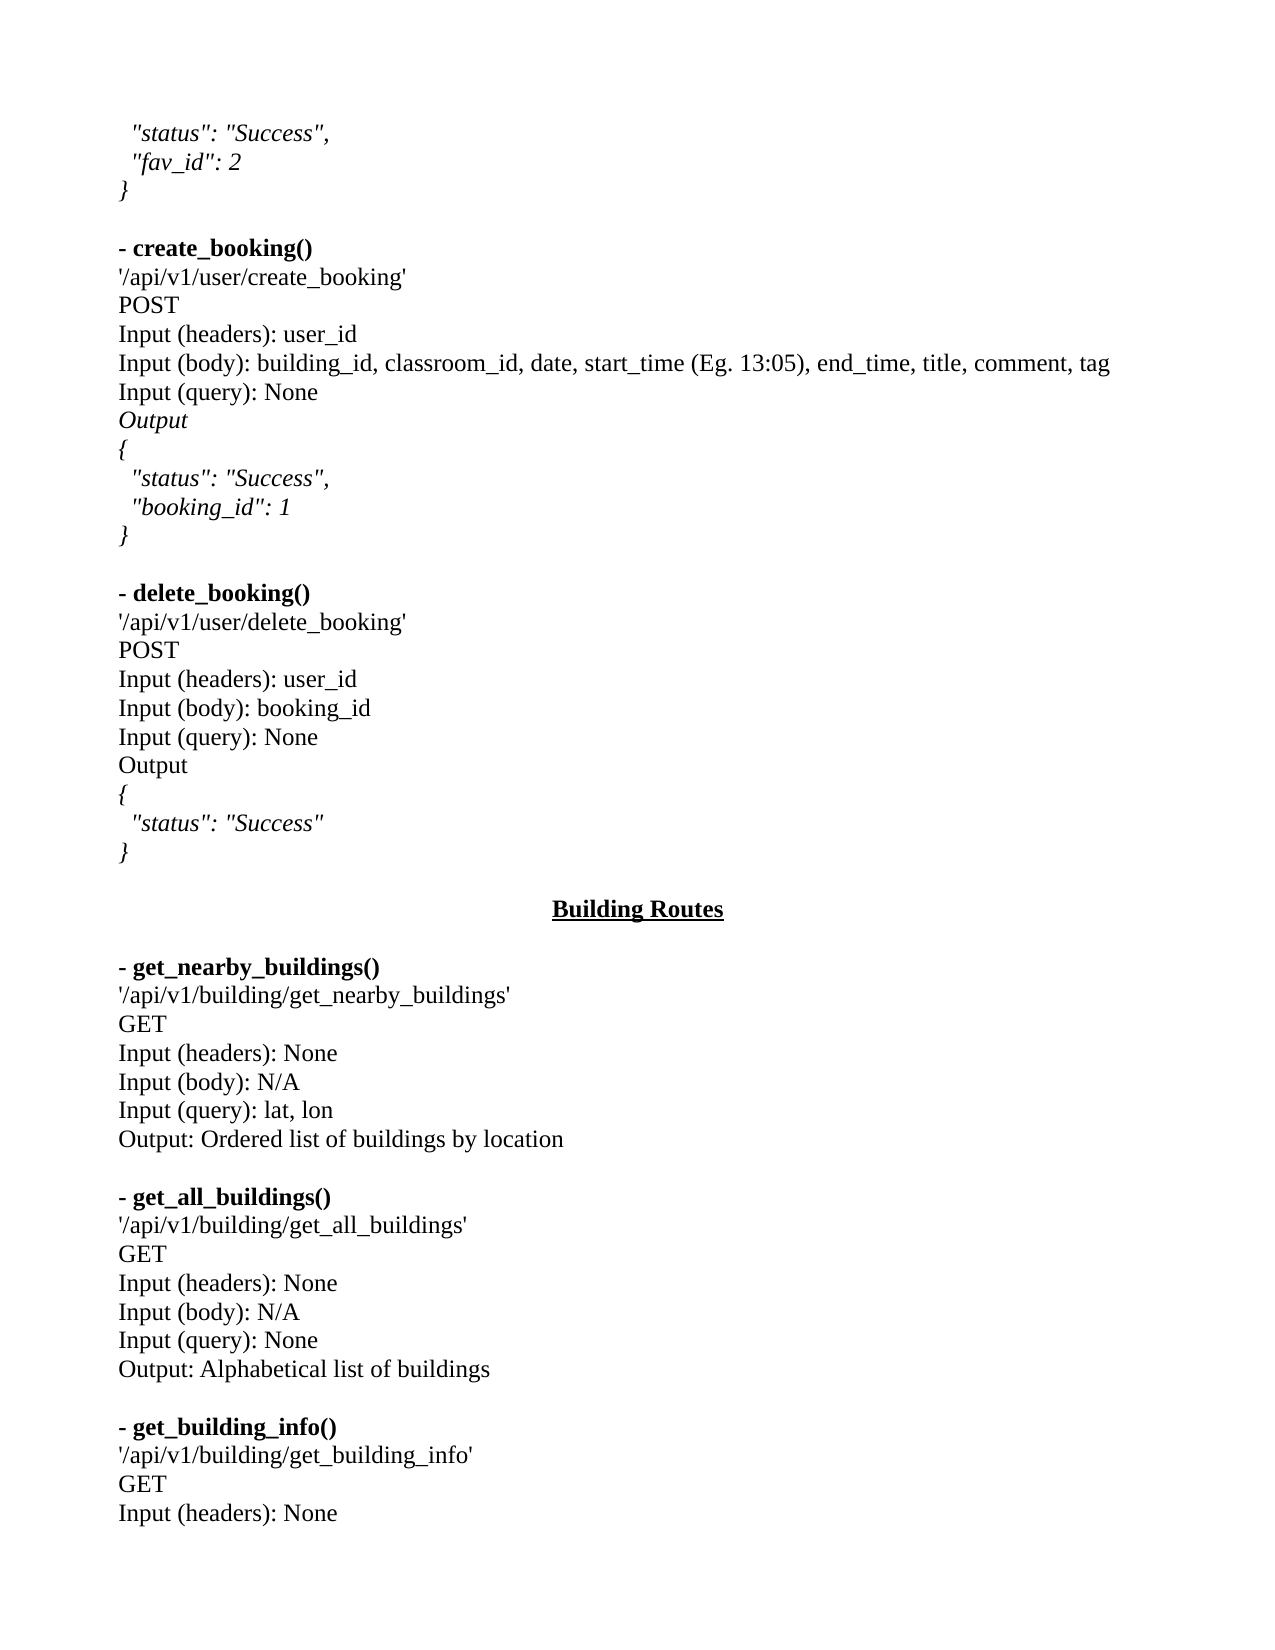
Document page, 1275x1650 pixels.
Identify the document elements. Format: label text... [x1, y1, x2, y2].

text Output: Alphabetical list of buildings [118, 1354, 1157, 1383]
text Output: Ordered list of buildings by location [118, 1124, 1157, 1153]
text '/api/v1/building/get_all_buildings' [118, 1211, 1157, 1239]
text - get_nearby_buildings() [118, 952, 1157, 981]
text } [118, 837, 1157, 866]
text Input (query): None [118, 1326, 1157, 1354]
text GET [118, 1239, 1157, 1268]
text - create_booking() [118, 233, 1157, 262]
text POST [118, 291, 1157, 319]
text Input (body): N/A [118, 1067, 1157, 1096]
text Input (headers): None [118, 1268, 1157, 1297]
text GET [118, 1469, 1157, 1498]
text Input (body): N/A [118, 1297, 1157, 1326]
text Output [118, 751, 1157, 779]
text POST [118, 636, 1157, 664]
text Input (body): building_id, classroom_id, date, start_time (Eg. 13:05), end_time, title, comment, tag [118, 348, 1157, 377]
text '/api/v1/user/create_booking' [118, 262, 1157, 291]
text "status": "Success", [118, 118, 1157, 147]
text '/api/v1/user/delete_booking' [118, 607, 1157, 636]
text - delete_booking() [118, 578, 1157, 607]
text Input (headers): user_id [118, 319, 1157, 348]
text - get_building_info() [118, 1412, 1157, 1441]
text Input (query): lat, lon [118, 1096, 1157, 1124]
text } [118, 176, 1157, 204]
text "booking_id": 1 [118, 492, 1157, 521]
text Building Routes [118, 894, 1157, 923]
text "status": "Success" [118, 808, 1157, 837]
text Input (body): booking_id [118, 693, 1157, 722]
text Input (headers): None [118, 1038, 1157, 1067]
text Input (query): None [118, 377, 1157, 406]
text '/api/v1/building/get_nearby_buildings' [118, 981, 1157, 1009]
text { [118, 434, 1157, 463]
text Input (headers): None [118, 1498, 1157, 1527]
text "fav_id": 2 [118, 147, 1157, 176]
text - get_all_buildings() [118, 1182, 1157, 1211]
text Output [118, 406, 1157, 434]
text { [118, 779, 1157, 808]
text "status": "Success", [118, 463, 1157, 492]
text Input (headers): user_id [118, 664, 1157, 693]
text '/api/v1/building/get_building_info' [118, 1441, 1157, 1469]
text GET [118, 1009, 1157, 1038]
text } [118, 521, 1157, 549]
text Input (query): None [118, 722, 1157, 751]
